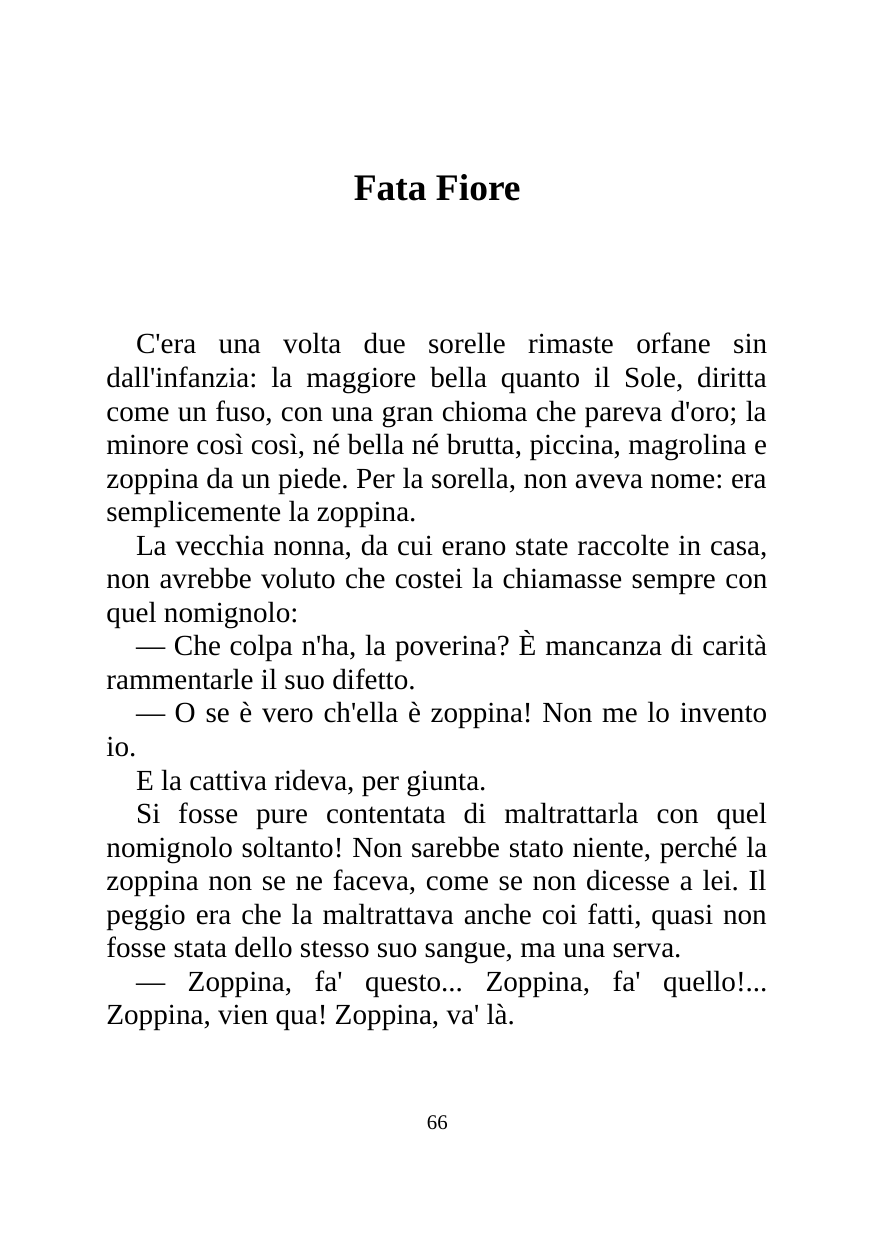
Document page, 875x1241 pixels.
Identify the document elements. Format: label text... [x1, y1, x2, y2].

text Si fosse pure contentata di maltrattarla con quel nomignolo soltanto! Non sarebbe stato niente, perché la zoppina non se ne faceva, come se non dicesse a lei. Il peggio era che la maltrattava anche coi fatti, quasi non fosse stata dello stesso suo sangue, ma una serva. [106, 796, 768, 964]
text — O se è vero ch'ella è zoppina! Non me lo invento io. [106, 696, 768, 763]
text La vecchia nonna, da cui erano state raccolte in casa, non avrebbe voluto che costei la chiamasse sempre con quel nomignolo: [106, 528, 768, 628]
text E la cattiva rideva, per giunta. [106, 763, 768, 796]
subtitle Fata Fiore [106, 165, 768, 208]
text C'era una volta due sorelle rimaste orfane sin dall'infanzia: la maggiore bella quanto il Sole, diritta come un fuso, con una gran chioma che pareva d'oro; la minore così così, né bella né brutta, piccina, magrolina e zoppina da un piede. Per la sorella, non aveva nome: era semplicemente la zoppina. [106, 327, 768, 528]
text — Che colpa n'ha, la poverina? È mancanza di carità rammentarle il suo difetto. [106, 628, 768, 696]
text — Zoppina, fa' questo... Zoppina, fa' quello!... Zoppina, vien qua! Zoppina, va' là. [106, 964, 768, 1031]
